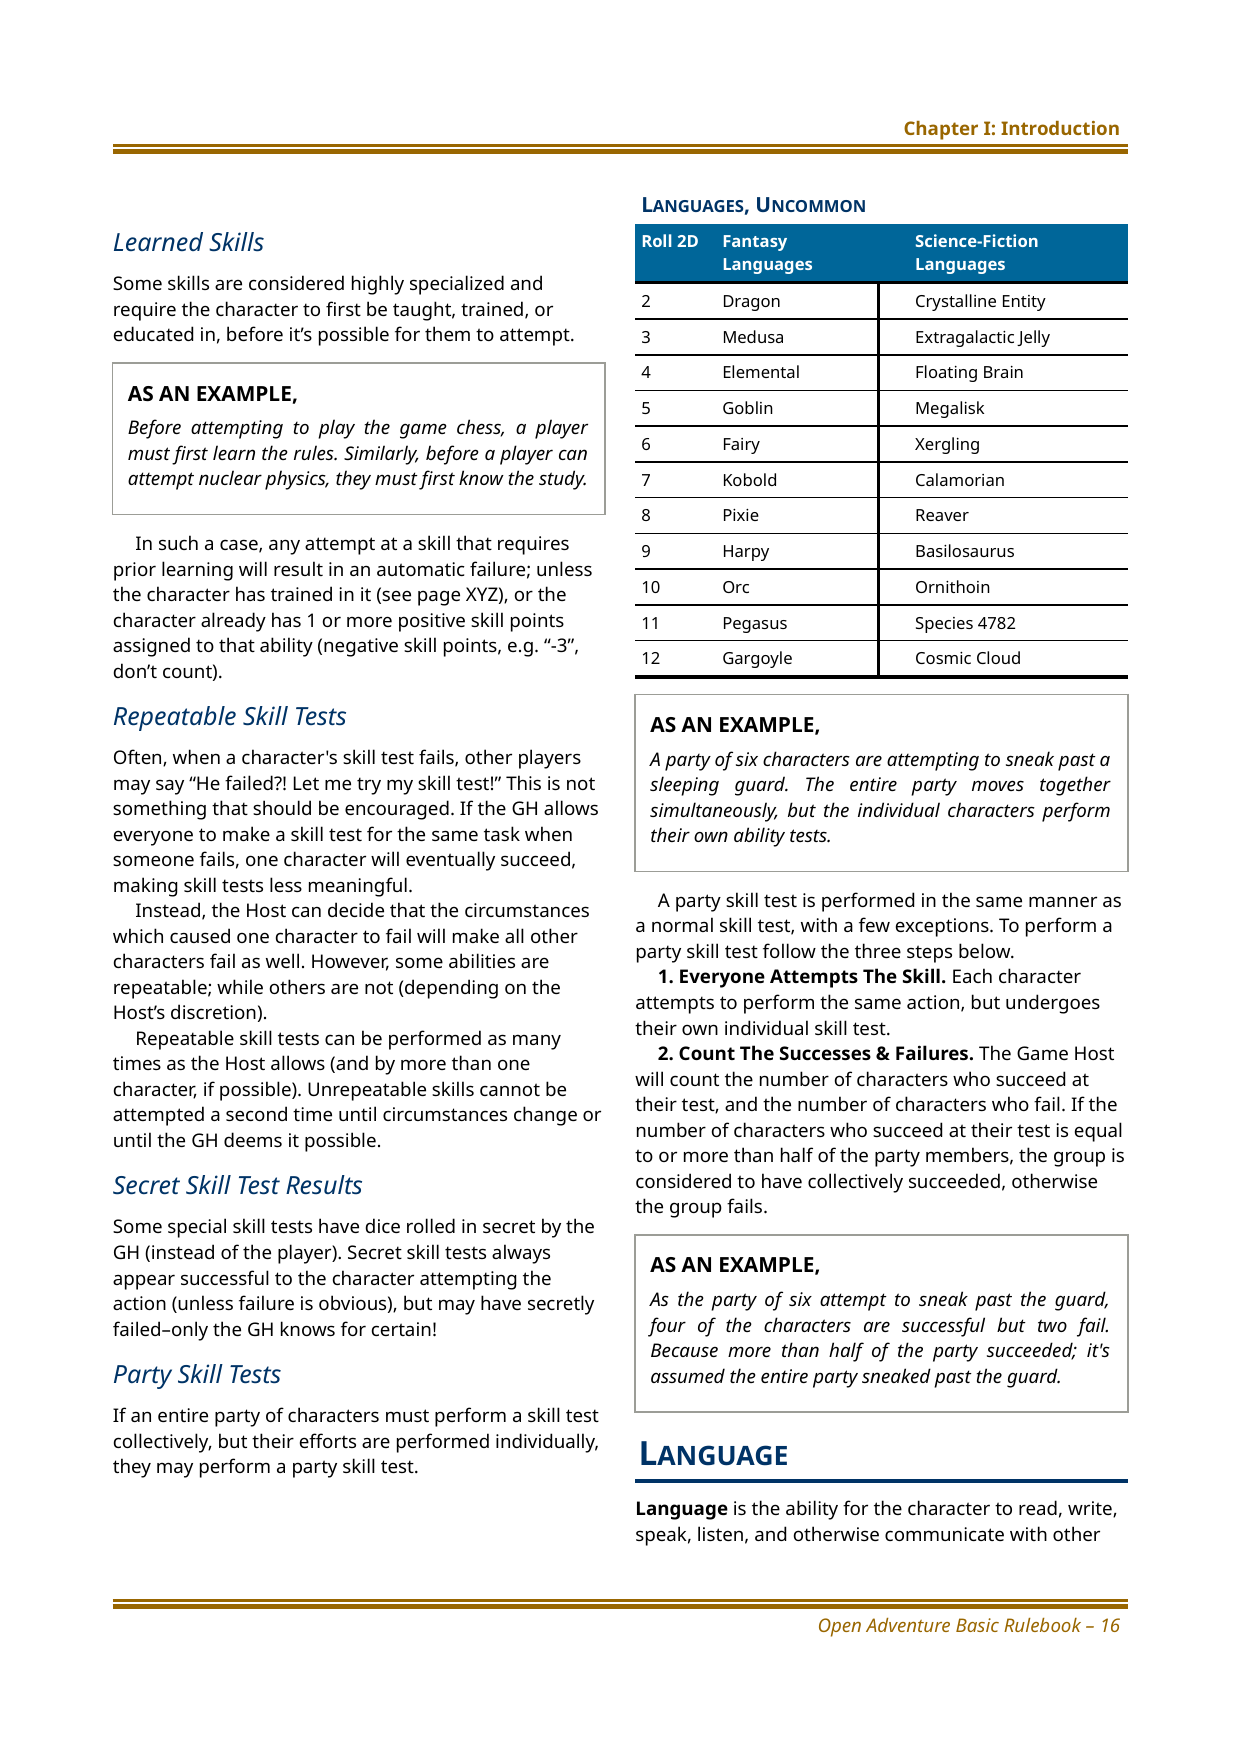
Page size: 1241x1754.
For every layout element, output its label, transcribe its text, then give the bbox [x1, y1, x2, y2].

table_cell Orc [716, 570, 877, 604]
table_cell Elemental [716, 356, 877, 389]
table_cell Ornithoin [909, 570, 1128, 604]
table_cell 10 [635, 570, 716, 604]
table_header Languages, Uncommon [635, 184, 1128, 224]
subtitle Secret Skill Test Results [113, 1168, 605, 1202]
table_cell 12 [635, 641, 716, 675]
table_cell Xergling [909, 427, 1128, 461]
table_cell [880, 356, 909, 389]
table_cell Megalisk [909, 391, 1128, 425]
table_cell [880, 391, 909, 425]
text Language is the ability for the character to read, write, speak, listen, and otherwise communicate with other [635, 1495, 1128, 1546]
table_cell Pixie [716, 498, 877, 532]
text If an entire party of characters must perform a skill test collectively, but their efforts are performed individually, they may perform a party skill test. [113, 1402, 605, 1479]
table_cell Kobold [716, 463, 877, 497]
table_cell Science-Fiction Languages [909, 224, 1128, 281]
table_cell 5 [635, 391, 716, 425]
table_cell [879, 224, 909, 281]
table_cell [880, 641, 909, 675]
table_cell Roll 2D [635, 224, 716, 281]
text Some special skill tests have dice rolled in secret by the GH (instead of the player). Secret skill tests always appear successful to the character attempting the action (unless failure is obvious), but may have secretly failed–only the GH knows for certain! [113, 1214, 605, 1341]
text 2. Count the Successes & Failures. The game host will count the number of characters who succeed at their test, and the number of characters who fail. If the number of characters who succeed at their test is equal to or more than half of the party members, the group is considered to have collectively succeeded, otherwise the group fails. [635, 1040, 1128, 1219]
table_header As An Example, Before attempting to play the game chess, a player must first learn the rules. Similarly, before a player can attempt nuclear physics, they must first know the study. [113, 364, 604, 514]
table_header As An Example, As the party of six attempt to sneak past the guard, four of the characters are successful but two fail. Because more than half of the party succeeded; it's assumed the entire party sneaked past the guard. [636, 1236, 1127, 1411]
table_cell [880, 463, 909, 497]
table_cell Floating Brain [909, 356, 1128, 389]
text Repeatable skill tests can be performed as many times as the host allows (and by more than one character, if possible). Unrepeatable skills cannot be attempted a second time until circumstances change or until the GH deems it possible. [113, 1025, 605, 1153]
subtitle [1059, 1427, 1128, 1479]
table_cell [880, 570, 909, 604]
table_cell [880, 534, 909, 568]
table_cell Fairy [716, 427, 877, 461]
text Some skills are considered highly specialized and require the character to first be taught, trained, or educated in, before it’s possible for them to attempt. [113, 271, 605, 347]
table_cell [880, 606, 909, 640]
subtitle Learned Skills [113, 224, 605, 259]
table_cell 7 [635, 463, 716, 497]
text In such a case, any attempt at a skill that requires prior learning will result in an automatic failure; unless the character has trained in it (see page XYZ), or the character already has 1 or more positive skill points assigned to that ability (negative skill points, e.g. “-3”, don’t count). [113, 530, 605, 683]
table_cell Gargoyle [716, 641, 877, 675]
text 1. Everyone Attempts the Skill. Each character attempts to perform the same action, but undergoes their own individual skill test. [635, 964, 1128, 1040]
table_cell Extragalactic Jelly [909, 320, 1128, 354]
table_cell 3 [635, 320, 716, 354]
table_header As An Example, A party of six characters are attempting to sneak past a sleeping guard. The entire party moves together simultaneously, but the individual characters perform their own ability tests. [636, 695, 1127, 871]
table_cell [880, 284, 909, 318]
subtitle Party Skill Tests [113, 1356, 605, 1391]
table_cell Cosmic Cloud [909, 641, 1128, 675]
table_cell Goblin [716, 391, 877, 425]
table_cell Species 4782 [909, 606, 1128, 640]
table_cell [880, 427, 909, 461]
table_cell Basilosaurus [909, 534, 1128, 568]
table_cell Dragon [716, 284, 877, 318]
table_cell [880, 498, 909, 532]
subtitle Repeatable Skill Tests [113, 698, 605, 732]
table_cell Crystalline Entity [909, 284, 1128, 318]
table_cell Calamorian [909, 463, 1128, 497]
text Often, when a character's skill test fails, other players may say “He failed?! Let me try my skill test!” This is not something that should be encouraged. If the GH allows everyone to make a skill test for the same task when someone fails, one character will eventually succeed, making skill tests less meaningful. [113, 744, 605, 898]
table_cell 8 [635, 498, 716, 532]
table_cell 11 [635, 606, 716, 640]
table_cell 6 [635, 427, 716, 461]
table_cell Pegasus [716, 606, 877, 640]
table_cell Fantasy Languages [716, 224, 879, 281]
table_cell [880, 320, 909, 354]
table_cell 2 [635, 284, 716, 318]
table_cell 9 [635, 534, 716, 568]
text Instead, the host can decide that the circumstances which caused one character to fail will make all other characters fail as well. However, some abilities are repeatable; while others are not (depending on the host’s discretion). [113, 898, 605, 1025]
table_cell Reaver [909, 498, 1128, 532]
table_cell 4 [635, 356, 716, 389]
text A party skill test is performed in the same manner as a normal skill test, with a few exceptions. To perform a party skill test follow the three steps below. [635, 887, 1128, 964]
table_cell Medusa [716, 320, 877, 354]
table_cell Harpy [716, 534, 877, 568]
